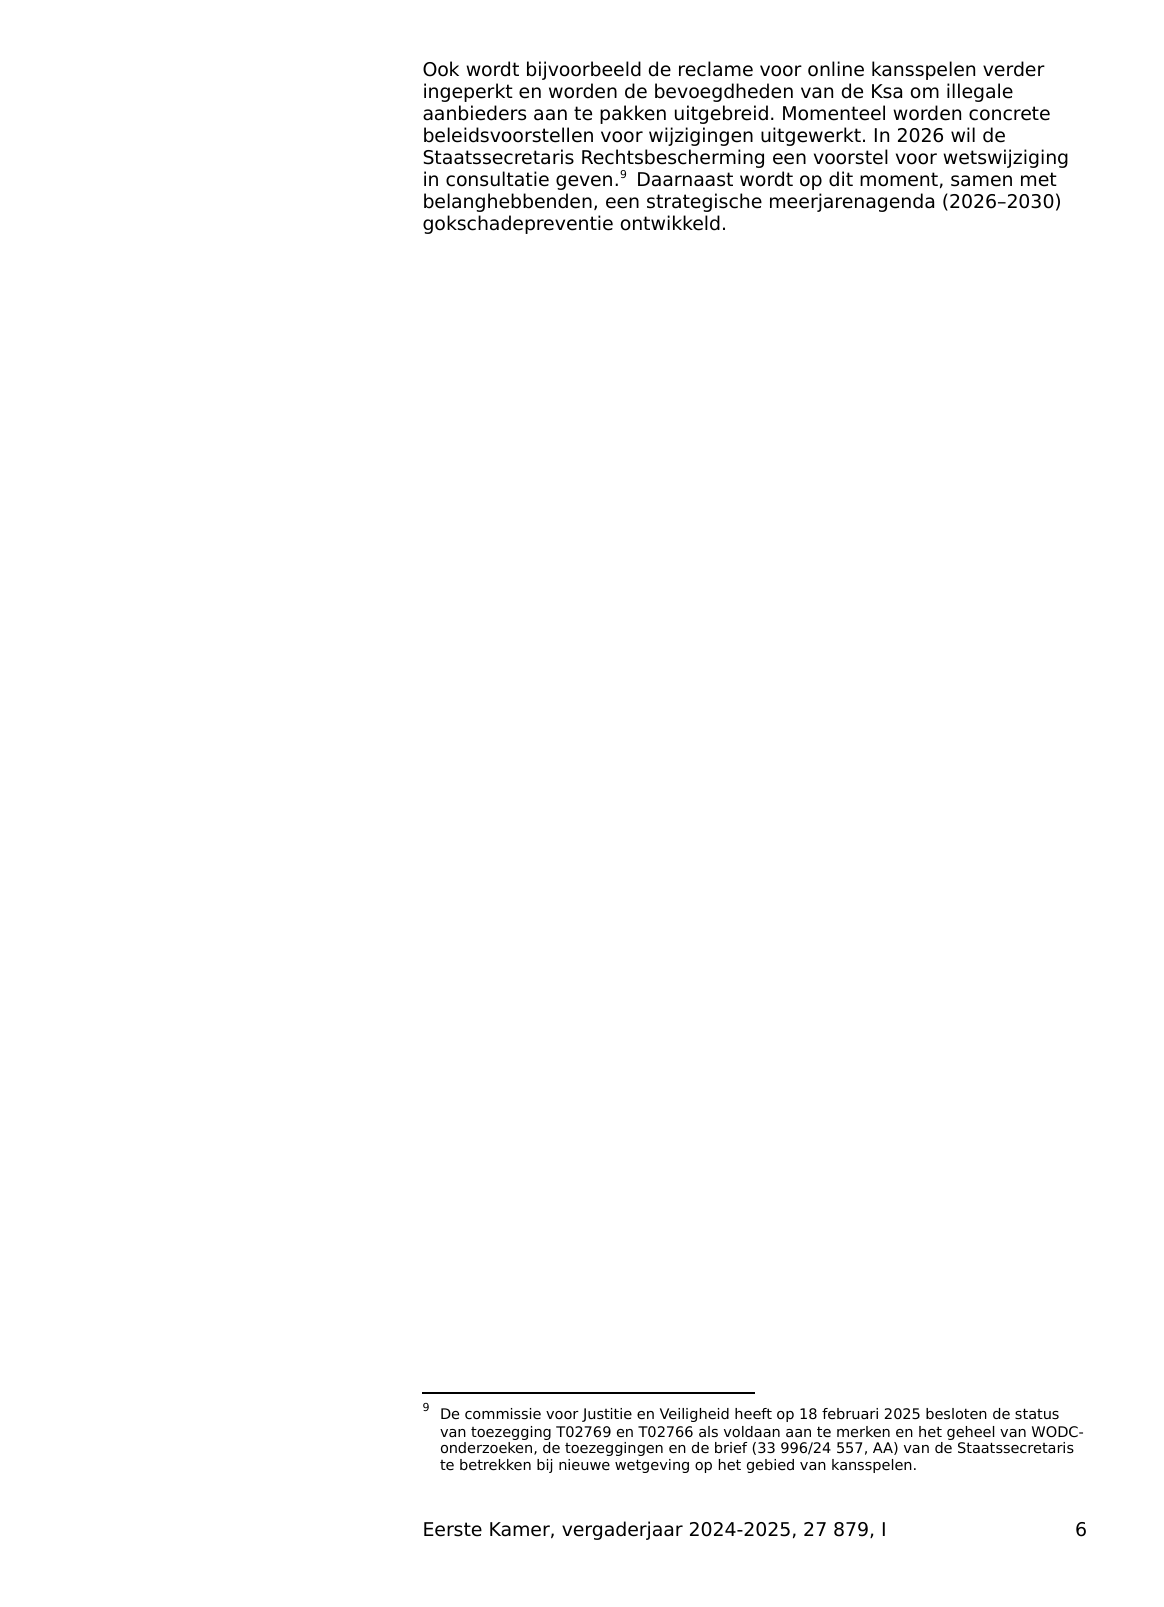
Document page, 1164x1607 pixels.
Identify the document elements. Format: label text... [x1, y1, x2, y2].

text Ook wordt bijvoorbeeld de reclame voor online kansspelen verder ingeperkt en worden de bevoegdheden van de Ksa om illegale aanbieders aan te pakken uitgebreid. Momenteel worden concrete beleidsvoorstellen voor wijzigingen uitgewerkt. In 2026 wil de Staatssecretaris Rechtsbescherming een voorstel voor wetswijziging in consultatie geven. Daarnaast wordt op dit moment, samen met belanghebbenden, een strategische meerjarenagenda (2026–2030) gokschadepreventie ontwikkeld. [422, 59, 1087, 235]
text De commissie voor Justitie en Veiligheid heeft op 18 februari 2025 besloten de status van toezegging T02769 en T02766 als voldaan aan te merken en het geheel van WODC-onderzoeken, de toezeggingen en de brief (33 996/24 557, AA) van de Staatssecretaris te betrekken bij nieuwe wetgeving op het gebied van kansspelen. [422, 1402, 1087, 1474]
